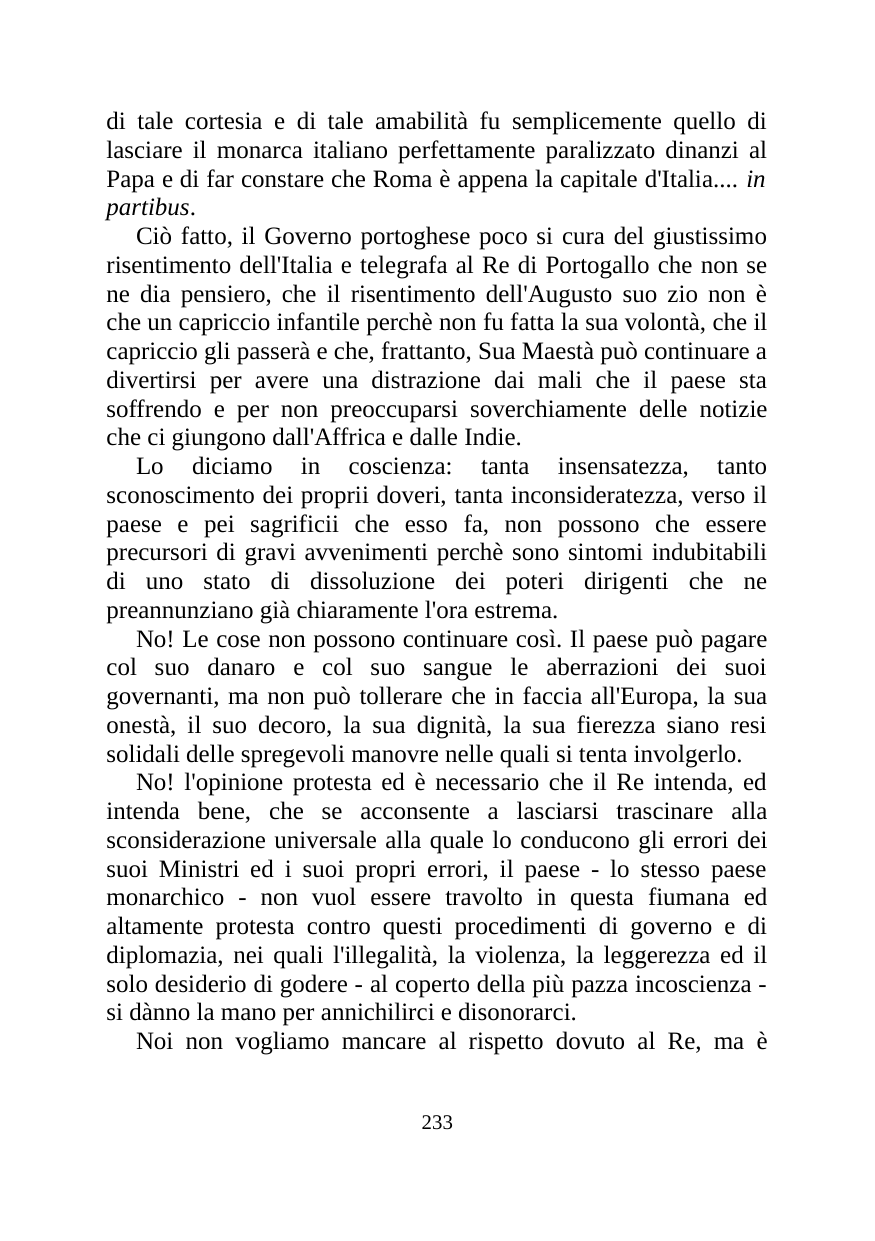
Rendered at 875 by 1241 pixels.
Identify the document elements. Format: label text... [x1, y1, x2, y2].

text Noi non vogliamo mancare al rispetto dovuto al Re, ma è [106, 1026, 768, 1055]
text Lo diciamo in coscienza: tanta insensatezza, tanto sconoscimento dei proprii doveri, tanta inconsideratezza, verso il paese e pei sagrificii che esso fa, non possono che essere precursori di gravi avvenimenti perchè sono sintomi indubitabili di uno stato di dissoluzione dei poteri dirigenti che ne preannunziano già chiaramente l'ora estrema. [106, 451, 768, 624]
text di tale cortesia e di tale amabilità fu semplicemente quello di lasciare il monarca italiano perfettamente paralizzato dinanzi al Papa e di far constare che Roma è appena la capitale d'Italia.... in partibus. [106, 106, 768, 221]
text No! Le cose non possono continuare così. Il paese può pagare col suo danaro e col suo sangue le aberrazioni dei suoi governanti, ma non può tollerare che in faccia all'Europa, la sua onestà, il suo decoro, la sua dignità, la sua fierezza siano resi solidali delle spregevoli manovre nelle quali si tenta involgerlo. [106, 624, 768, 767]
text No! l'opinione protesta ed è necessario che il Re intenda, ed intenda bene, che se acconsente a lasciarsi trascinare alla sconsiderazione universale alla quale lo conducono gli errori dei suoi Ministri ed i suoi propri errori, il paese - lo stesso paese monarchico - non vuol essere travolto in questa fiumana ed altamente protesta contro questi procedimenti di governo e di diplomazia, nei quali l'illegalità, la violenza, la leggerezza ed il solo desiderio di godere - al coperto della più pazza incoscienza - si dànno la mano per annichilirci e disonorarci. [106, 767, 768, 1026]
text Ciò fatto, il Governo portoghese poco si cura del giustissimo risentimento dell'Italia e telegrafa al Re di Portogallo che non se ne dia pensiero, che il risentimento dell'Augusto suo zio non è che un capriccio infantile perchè non fu fatta la sua volontà, che il capriccio gli passerà e che, frattanto, Sua Maestà può continuare a divertirsi per avere una distrazione dai mali che il paese sta soffrendo e per non preoccuparsi soverchiamente delle notizie che ci giungono dall'Affrica e dalle Indie. [106, 221, 768, 451]
